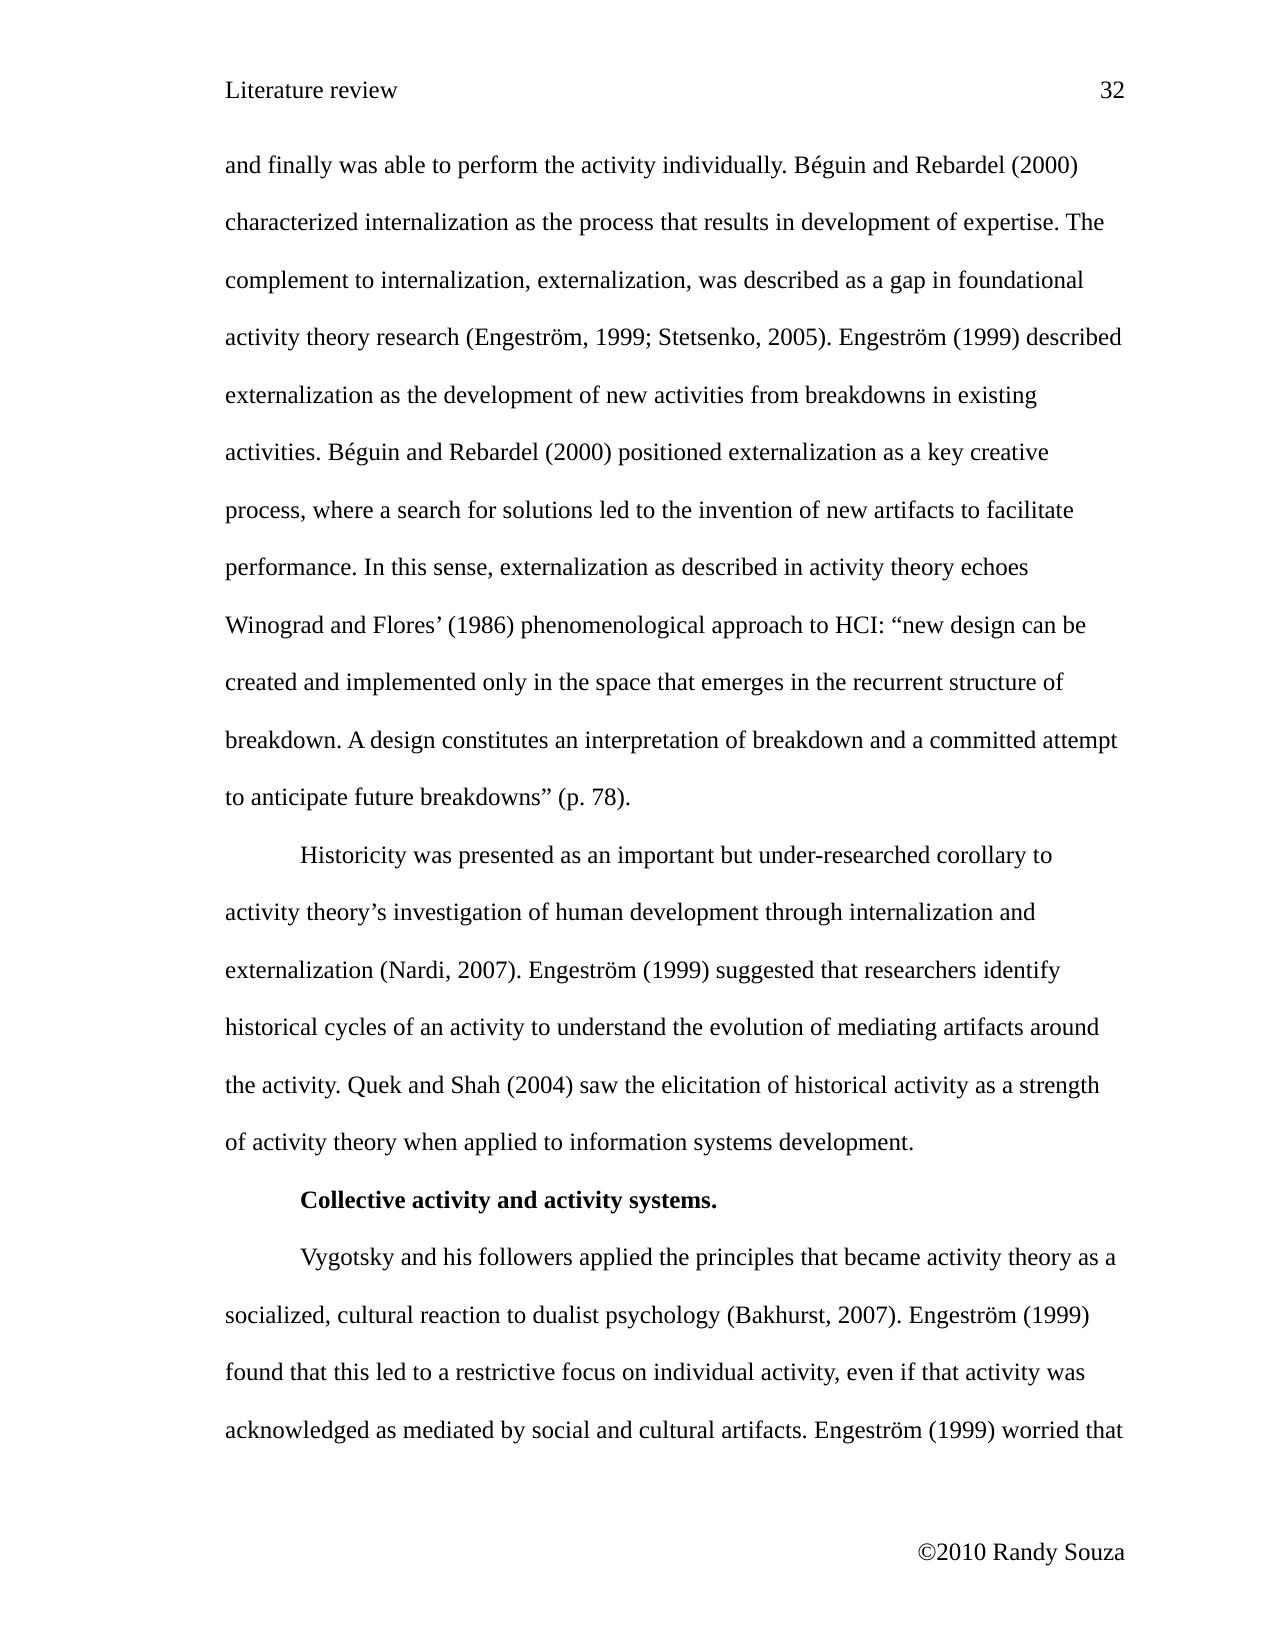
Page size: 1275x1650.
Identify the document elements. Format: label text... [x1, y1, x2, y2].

text Vygotsky and his followers applied the principles that became activity theory as a socialized, cultural reaction to dualist psychology (Bakhurst, 2007). Engeström (1999) found that this led to a restrictive focus on individual activity, even if that activity was acknowledged as mediated by social and cultural artifacts. Engeström (1999) worried that [225, 1242, 1125, 1444]
text Historicity was presented as an important but under-researched corollary to activity theory’s investigation of human development through internalization and externalization (Nardi, 2007). Engeström (1999) suggested that researchers identify historical cycles of an activity to understand the evolution of mediating artifacts around the activity. Quek and Shah (2004) saw the elicitation of historical activity as a strength of activity theory when applied to information systems development. [225, 840, 1125, 1156]
subtitle Collective activity and activity systems. [300, 1185, 1125, 1214]
text and finally was able to perform the activity individually. Béguin and Rebardel (2000) characterized internalization as the process that results in development of expertise. The complement to internalization, externalization, was described as a gap in foundational activity theory research (Engeström, 1999; Stetsenko, 2005). Engeström (1999) described externalization as the development of new activities from breakdowns in existing activities. Béguin and Rebardel (2000) positioned externalization as a key creative process, where a search for solutions led to the invention of new artifacts to facilitate performance. In this sense, externalization as described in activity theory echoes Winograd and Flores’ (1986) phenomenological approach to HCI: “new design can be created and implemented only in the space that emerges in the recurrent structure of breakdown. A design constitutes an interpretation of breakdown and a committed attempt to anticipate future breakdowns” (p. 78). [225, 150, 1125, 811]
